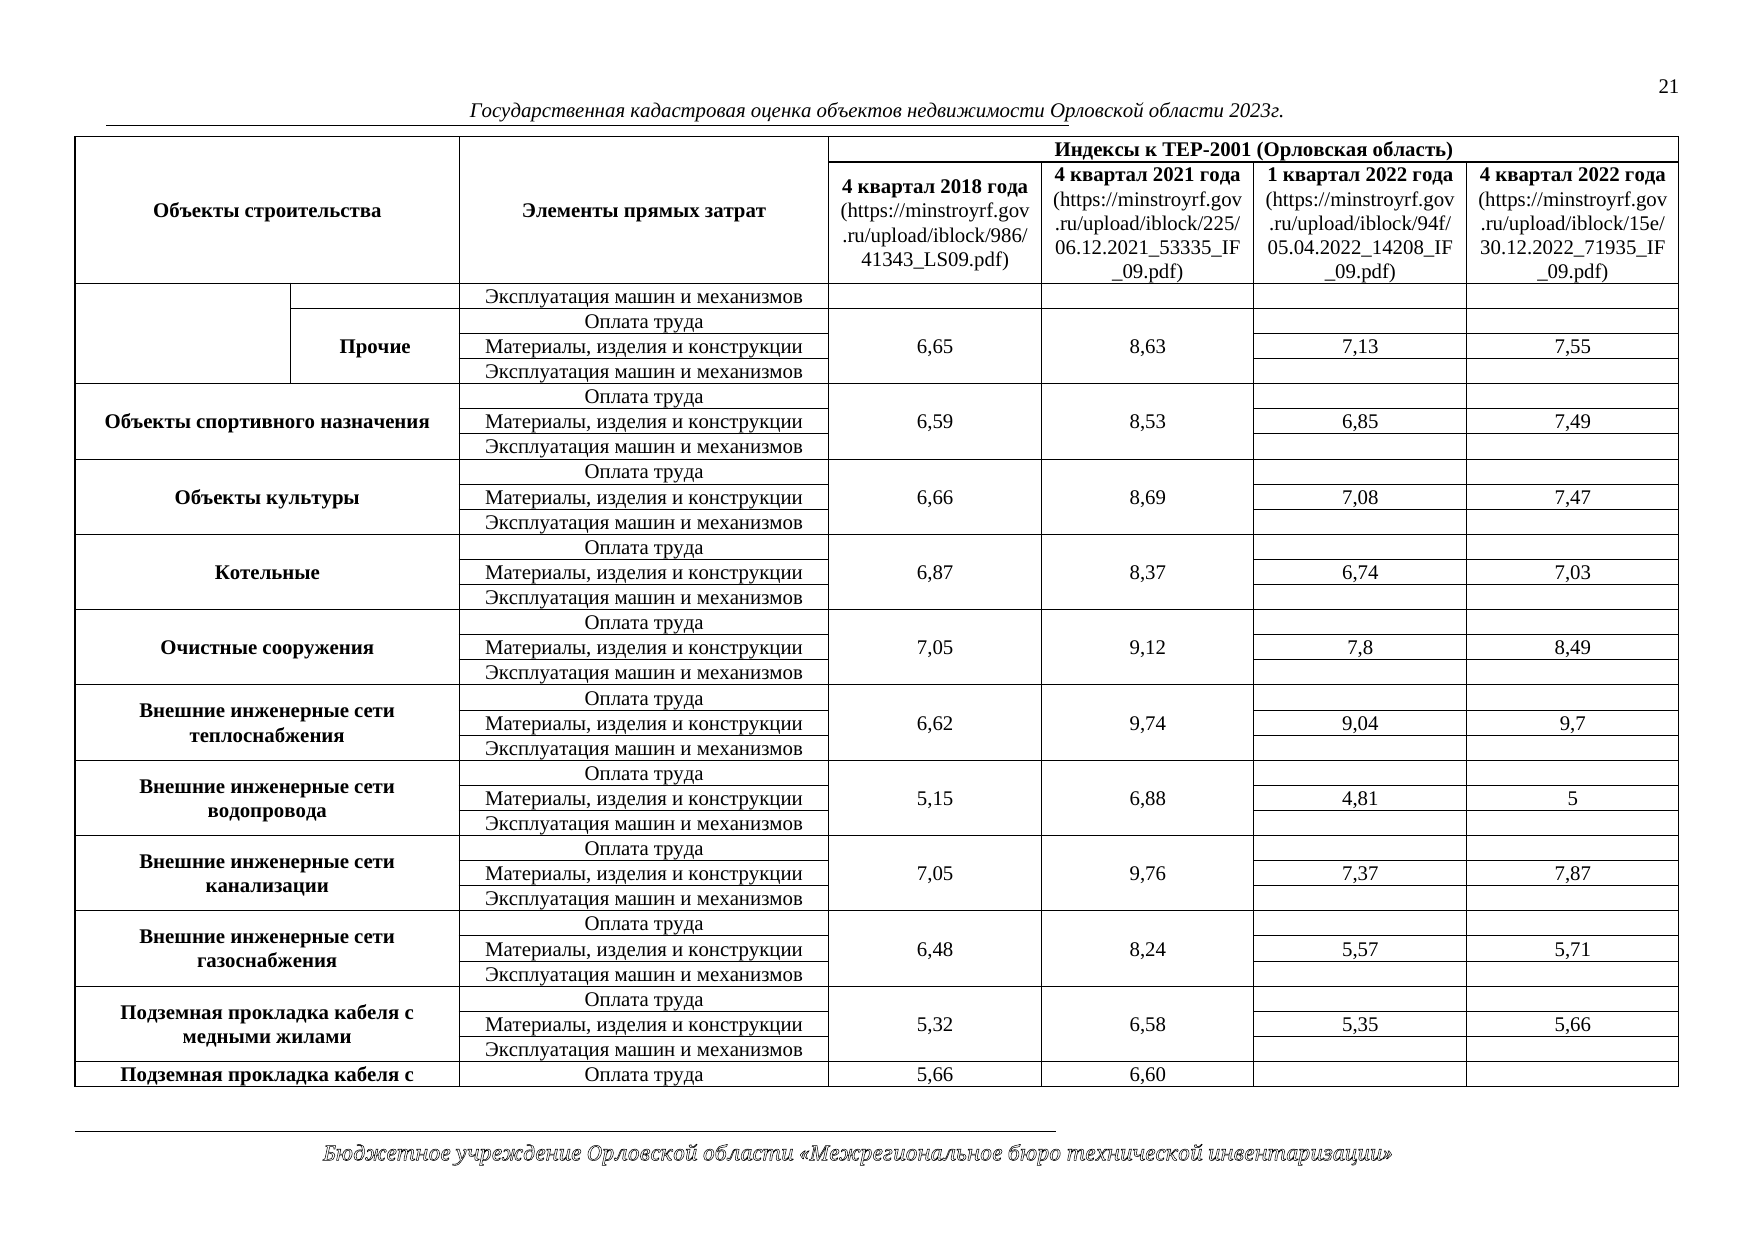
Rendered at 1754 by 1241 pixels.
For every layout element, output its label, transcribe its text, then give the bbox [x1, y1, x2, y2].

table_cell [1254, 359, 1466, 383]
table_cell Эксплуатация машин и механизмов [460, 962, 828, 986]
table_cell 9,12 [1042, 610, 1253, 684]
table_cell 7,13 [1254, 334, 1466, 358]
table_cell 9,74 [1042, 685, 1253, 760]
table_cell [1254, 685, 1466, 709]
table_cell [1254, 836, 1466, 860]
table_cell Эксплуатация машин и механизмов [460, 359, 828, 383]
table_cell [1467, 610, 1678, 634]
table_cell 7,8 [1254, 635, 1466, 659]
table_cell [1254, 585, 1466, 609]
table_cell 4 квартал 2021 года (https://minstroyrf.gov.ru/upload/iblock/225/06.12.2021_53335_IF_09.pdf) [1042, 163, 1253, 283]
table_cell Материалы, изделия и конструкции [460, 334, 828, 358]
table_cell [1254, 535, 1466, 559]
table_cell [1467, 886, 1678, 910]
table_cell [1254, 911, 1466, 935]
table_cell [1467, 309, 1678, 333]
table_cell 9,04 [1254, 711, 1466, 734]
table_cell Эксплуатация машин и механизмов [460, 510, 828, 534]
table_cell 1 квартал 2022 года (https://minstroyrf.gov.ru/upload/iblock/94f/05.04.2022_14208_IF_09.pdf) [1254, 163, 1466, 283]
table_cell Оплата труда [460, 309, 828, 333]
table_cell Прочие [291, 309, 459, 383]
table_cell Очистные сооружения [76, 610, 459, 684]
table_cell Оплата труда [460, 535, 828, 559]
table_cell 8,24 [1042, 911, 1253, 986]
table_cell Оплата труда [460, 836, 828, 860]
table_cell Оплата труда [460, 460, 828, 483]
table_cell 9,76 [1042, 836, 1253, 910]
table_cell Оплата труда [460, 610, 828, 634]
table_cell [1254, 384, 1466, 408]
table_cell 6,74 [1254, 560, 1466, 584]
table_cell [1467, 384, 1678, 408]
table_cell Внешние инженерные сети теплоснабжения [76, 685, 459, 760]
table_cell 7,37 [1254, 861, 1466, 885]
table_cell Объекты спортивного назначения [76, 384, 459, 458]
table_cell [1467, 535, 1678, 559]
table_cell Материалы, изделия и конструкции [460, 711, 828, 734]
table_cell 7,55 [1467, 334, 1678, 358]
table_cell [1467, 1062, 1678, 1086]
table_cell 7,03 [1467, 560, 1678, 584]
table_cell 5,15 [829, 761, 1041, 835]
table_cell [1467, 434, 1678, 458]
table_cell 6,60 [1042, 1062, 1253, 1086]
table_cell 4 квартал 2022 года (https://minstroyrf.gov.ru/upload/iblock/15e/30.12.2022_71935_IF_09.pdf) [1467, 163, 1678, 283]
table_cell Объекты культуры [76, 460, 459, 534]
table_cell 8,37 [1042, 535, 1253, 609]
table_cell [1254, 761, 1466, 785]
table_cell [1254, 660, 1466, 684]
table_cell Материалы, изделия и конструкции [460, 861, 828, 885]
table_cell Эксплуатация машин и механизмов [460, 660, 828, 684]
table_cell 5,66 [829, 1062, 1041, 1086]
table_cell 8,53 [1042, 384, 1253, 458]
table_cell [1467, 460, 1678, 483]
table_cell [1254, 284, 1466, 308]
table_cell [1467, 962, 1678, 986]
table_cell Оплата труда [460, 685, 828, 709]
table_cell Эксплуатация машин и механизмов [460, 1037, 828, 1061]
table_cell [1467, 1037, 1678, 1061]
table_cell 4,81 [1254, 786, 1466, 810]
table_cell Внешние инженерные сети водопровода [76, 761, 459, 835]
table_cell 8,63 [1042, 309, 1253, 383]
table_cell Эксплуатация машин и механизмов [460, 284, 828, 308]
table_cell 6,48 [829, 911, 1041, 986]
table_cell [1254, 962, 1466, 986]
table_cell [1254, 736, 1466, 760]
table_cell Материалы, изделия и конструкции [460, 1012, 828, 1036]
table_cell 9,7 [1467, 711, 1678, 734]
table_header Индексы к ТЕР-2001 (Орловская область) [829, 137, 1678, 161]
table_cell Оплата труда [460, 1062, 828, 1086]
table_cell Материалы, изделия и конструкции [460, 635, 828, 659]
table_header Элементы прямых затрат [460, 137, 828, 283]
table_cell [1467, 761, 1678, 785]
table_cell Оплата труда [460, 761, 828, 785]
table_cell Эксплуатация машин и механизмов [460, 736, 828, 760]
table_cell [291, 284, 459, 308]
table_cell 7,08 [1254, 485, 1466, 509]
table_cell [1254, 886, 1466, 910]
table_cell [1254, 610, 1466, 634]
table_cell Материалы, изделия и конструкции [460, 485, 828, 509]
table_cell [1042, 284, 1253, 308]
table_cell 6,85 [1254, 409, 1466, 433]
table_cell 7,47 [1467, 485, 1678, 509]
table_cell 7,05 [829, 836, 1041, 910]
table_cell Оплата труда [460, 987, 828, 1011]
table_cell [1254, 987, 1466, 1011]
table_cell [1254, 1037, 1466, 1061]
table_cell [1467, 685, 1678, 709]
table_cell [1467, 359, 1678, 383]
table_cell 7,87 [1467, 861, 1678, 885]
table_cell 7,05 [829, 610, 1041, 684]
table_cell 5,71 [1467, 936, 1678, 961]
table_cell Материалы, изделия и конструкции [460, 936, 828, 961]
table_cell [1467, 836, 1678, 860]
table_cell Материалы, изделия и конструкции [460, 786, 828, 810]
table_cell Внешние инженерные сети газоснабжения [76, 911, 459, 986]
table_cell 5,66 [1467, 1012, 1678, 1036]
table_cell Эксплуатация машин и механизмов [460, 811, 828, 835]
table_cell Подземная прокладка кабеля с [76, 1062, 459, 1086]
table_cell Внешние инженерные сети канализации [76, 836, 459, 910]
table_cell 5,35 [1254, 1012, 1466, 1036]
table_cell Эксплуатация машин и механизмов [460, 434, 828, 458]
table_cell [1467, 987, 1678, 1011]
table_cell 6,65 [829, 309, 1041, 383]
table_cell 8,49 [1467, 635, 1678, 659]
table_cell Подземная прокладка кабеля с медными жилами [76, 987, 459, 1061]
table_cell [1254, 309, 1466, 333]
table_cell 4 квартал 2018 года (https://minstroyrf.gov.ru/upload/iblock/986/41343_LS09.pdf) [829, 163, 1041, 283]
table_cell Материалы, изделия и конструкции [460, 409, 828, 433]
table_cell 5,32 [829, 987, 1041, 1061]
table_cell 8,69 [1042, 460, 1253, 534]
table_cell Оплата труда [460, 911, 828, 935]
table_cell [1467, 736, 1678, 760]
table_cell [829, 284, 1041, 308]
table_cell [1254, 510, 1466, 534]
table_cell 6,66 [829, 460, 1041, 534]
table_cell 6,87 [829, 535, 1041, 609]
table_cell 6,58 [1042, 987, 1253, 1061]
table_cell 6,88 [1042, 761, 1253, 835]
table_cell Котельные [76, 535, 459, 609]
table_cell [1467, 660, 1678, 684]
table_cell Оплата труда [460, 384, 828, 408]
table_cell [1254, 811, 1466, 835]
table_header Объекты строительства [76, 137, 459, 283]
table_cell [1467, 510, 1678, 534]
table_cell Материалы, изделия и конструкции [460, 560, 828, 584]
table_cell [1467, 585, 1678, 609]
table_cell 7,49 [1467, 409, 1678, 433]
table_cell [1467, 284, 1678, 308]
table_cell 6,62 [829, 685, 1041, 760]
table_cell [1467, 911, 1678, 935]
table_cell [1254, 460, 1466, 483]
table_cell Эксплуатация машин и механизмов [460, 886, 828, 910]
table_cell 5,57 [1254, 936, 1466, 961]
table_cell 5 [1467, 786, 1678, 810]
table_cell [76, 284, 290, 383]
table_cell Эксплуатация машин и механизмов [460, 585, 828, 609]
table_cell [1467, 811, 1678, 835]
table_cell [1254, 434, 1466, 458]
table_cell 6,59 [829, 384, 1041, 458]
table_cell [1254, 1062, 1466, 1086]
